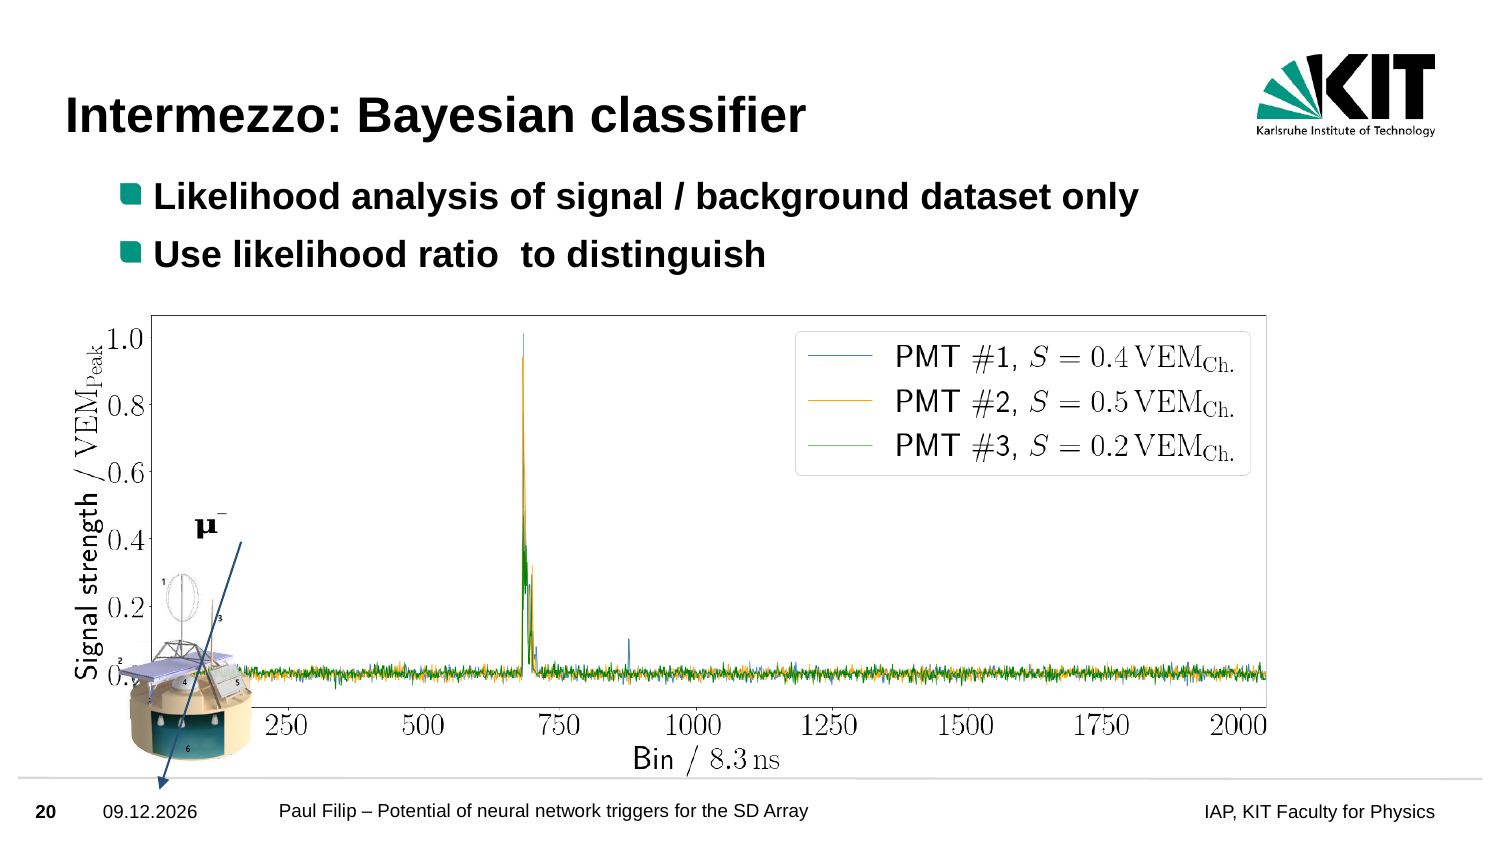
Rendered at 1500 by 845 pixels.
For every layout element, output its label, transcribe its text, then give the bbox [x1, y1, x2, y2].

title Intermezzo: Bayesian classifier [64, 48, 1192, 144]
chart [194, 508, 230, 541]
picture [67, 310, 1274, 781]
list Likelihood analysis of signal / background dataset only Use likelihood ratio to distinguish [76, 177, 1424, 754]
picture [1257, 54, 1435, 137]
